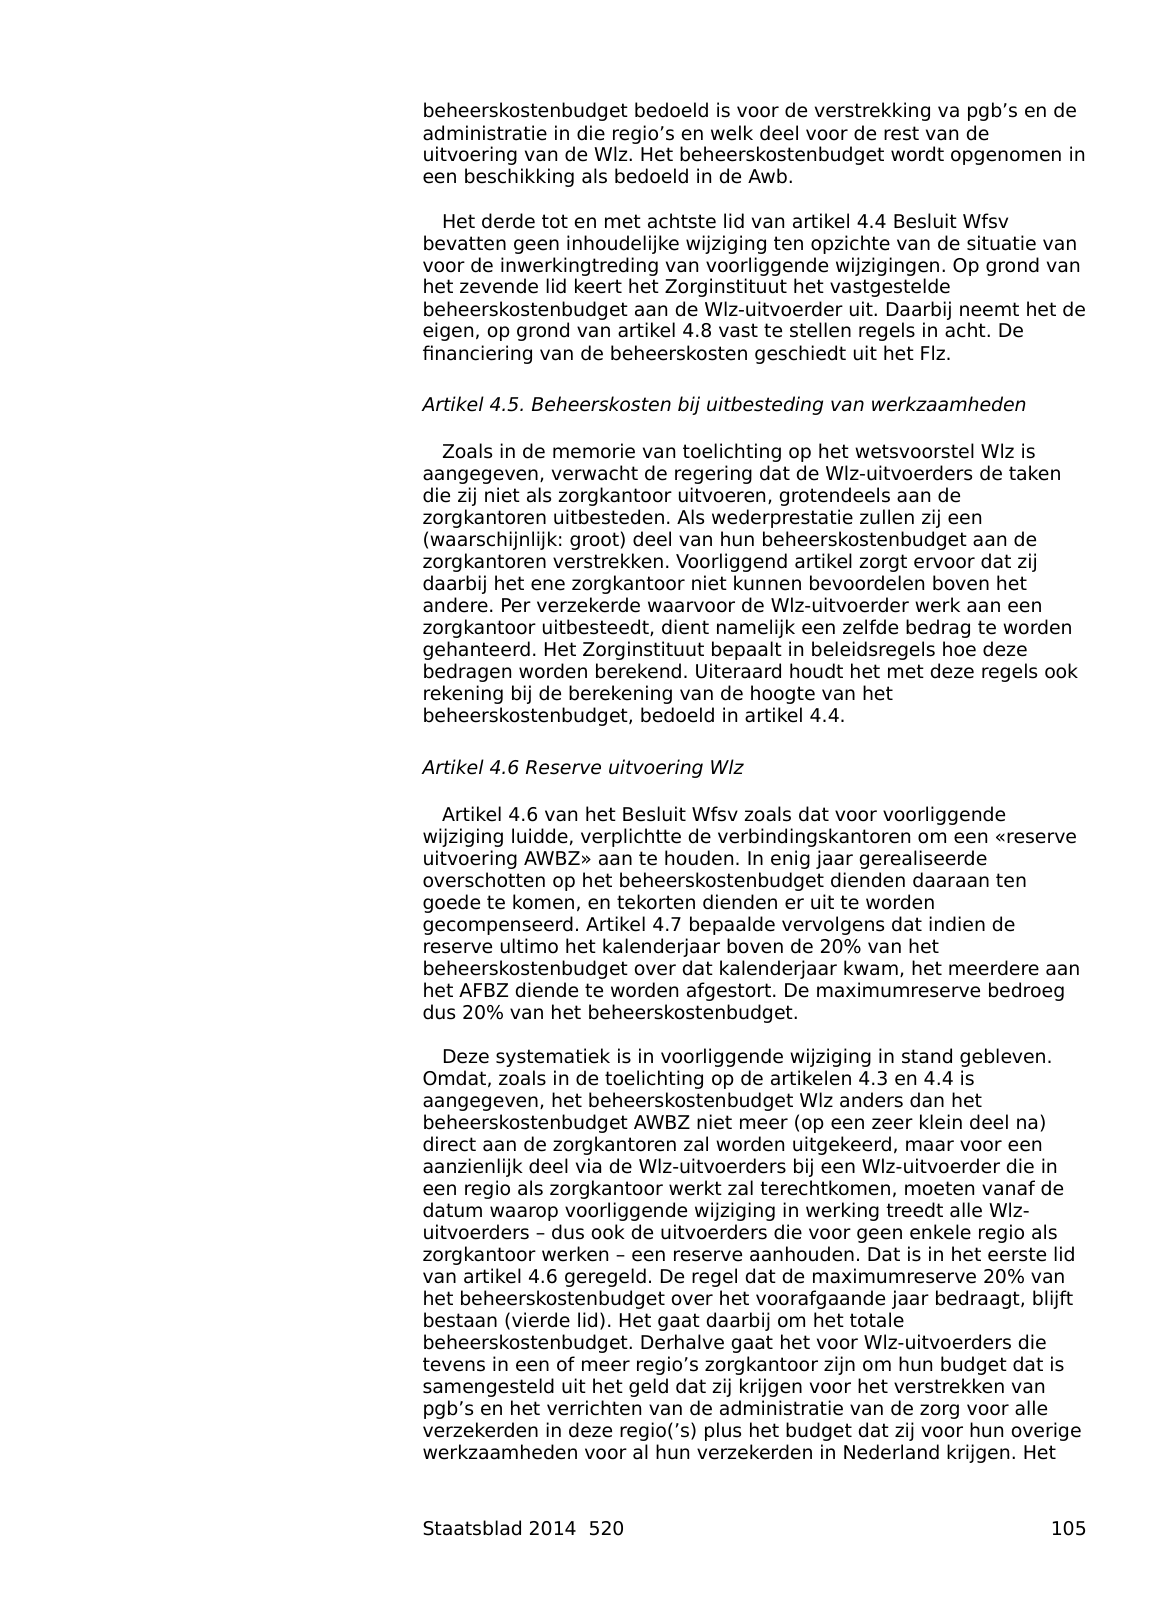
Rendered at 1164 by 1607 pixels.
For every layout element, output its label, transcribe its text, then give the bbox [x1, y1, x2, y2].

text Zoals in de memorie van toelichting op het wetsvoorstel Wlz is aangegeven, verwacht de regering dat de Wlz-uitvoerders de taken die zij niet als zorgkantoor uitvoeren, grotendeels aan de zorgkantoren uitbesteden. Als wederprestatie zullen zij een (waarschijnlijk: groot) deel van hun beheerskostenbudget aan de zorgkantoren verstrekken. Voorliggend artikel zorgt ervoor dat zij daarbij het ene zorgkantoor niet kunnen bevoordelen boven het andere. Per verzekerde waarvoor de Wlz-uitvoerder werk aan een zorgkantoor uitbesteedt, dient namelijk een zelfde bedrag te worden gehanteerd. Het Zorginstituut bepaalt in beleidsregels hoe deze bedragen worden berekend. Uiteraard houdt het met deze regels ook rekening bij de berekening van de hoogte van het beheerskostenbudget, bedoeld in artikel 4.4. [422, 441, 1087, 727]
text Het derde tot en met achtste lid van artikel 4.4 Besluit Wfsv bevatten geen inhoudelijke wijziging ten opzichte van de situatie van voor de inwerkingtreding van voorliggende wijzigingen. Op grond van het zevende lid keert het Zorginstituut het vastgestelde beheerskostenbudget aan de Wlz-uitvoerder uit. Daarbij neemt het de eigen, op grond van artikel 4.8 vast te stellen regels in acht. De financiering van de beheerskosten geschiedt uit het Flz. [422, 211, 1087, 364]
subtitle Artikel 4.6 Reserve uitvoering Wlz [422, 757, 1087, 779]
subtitle Artikel 4.5. Beheerskosten bij uitbesteding van werkzaamheden [422, 394, 1087, 416]
text beheerskostenbudget bedoeld is voor de verstrekking va pgb’s en de administratie in die regio’s en welk deel voor de rest van de uitvoering van de Wlz. Het beheerskostenbudget wordt opgenomen in een beschikking als bedoeld in de Awb. [422, 100, 1087, 188]
text Deze systematiek is in voorliggende wijziging in stand gebleven. Omdat, zoals in de toelichting op de artikelen 4.3 en 4.4 is aangegeven, het beheerskostenbudget Wlz anders dan het beheerskostenbudget AWBZ niet meer (op een zeer klein deel na) direct aan de zorgkantoren zal worden uitgekeerd, maar voor een aanzienlijk deel via de Wlz-uitvoerders bij een Wlz-uitvoerder die in een regio als zorgkantoor werkt zal terechtkomen, moeten vanaf de datum waarop voorliggende wijziging in werking treedt alle Wlz-uitvoerders – dus ook de uitvoerders die voor geen enkele regio als zorgkantoor werken – een reserve aanhouden. Dat is in het eerste lid van artikel 4.6 geregeld. De regel dat de maximumreserve 20% van het beheerskostenbudget over het voorafgaande jaar bedraagt, blijft bestaan (vierde lid). Het gaat daarbij om het totale beheerskostenbudget. Derhalve gaat het voor Wlz-uitvoerders die tevens in een of meer regio’s zorgkantoor zijn om hun budget dat is samengesteld uit het geld dat zij krijgen voor het verstrekken van pgb’s en het verrichten van de administratie van de zorg voor alle verzekerden in deze regio(’s) plus het budget dat zij voor hun overige werkzaamheden voor al hun verzekerden in Nederland krijgen. Het [422, 1046, 1087, 1464]
text Artikel 4.6 van het Besluit Wfsv zoals dat voor voorliggende wijziging luidde, verplichtte de verbindingskantoren om een «reserve uitvoering AWBZ» aan te houden. In enig jaar gerealiseerde overschotten op het beheerskostenbudget dienden daaraan ten goede te komen, en tekorten dienden er uit te worden gecompenseerd. Artikel 4.7 bepaalde vervolgens dat indien de reserve ultimo het kalenderjaar boven de 20% van het beheerskostenbudget over dat kalenderjaar kwam, het meerdere aan het AFBZ diende te worden afgestort. De maximumreserve bedroeg dus 20% van het beheerskostenbudget. [422, 804, 1087, 1024]
